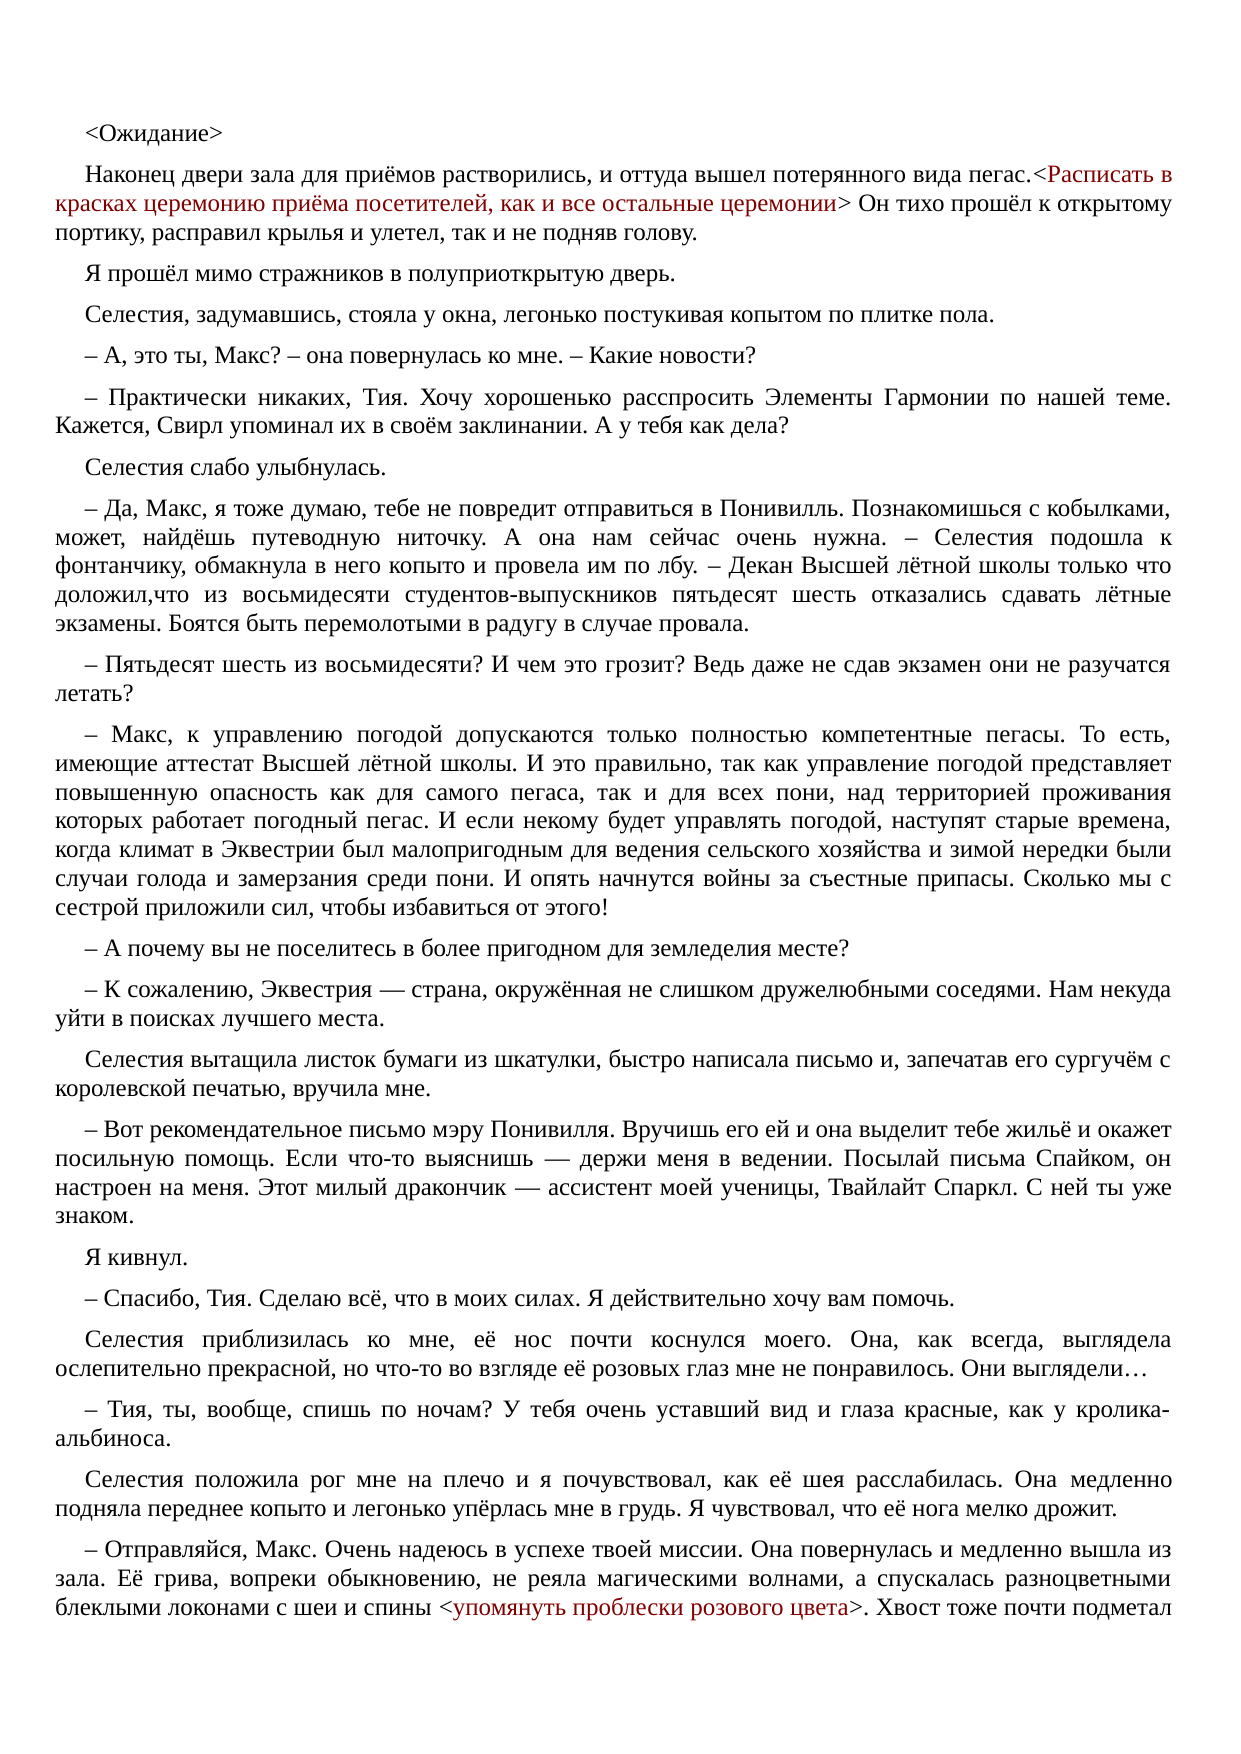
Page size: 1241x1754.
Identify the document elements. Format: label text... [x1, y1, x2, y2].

text Селестия вытащила листок бумаги из шкатулки, быстро написала письмо и, запечатав его сургучём с королевской печатью, вручила мне. [55, 1044, 1172, 1102]
text Селестия, задумавшись, стояла у окна, легонько постукивая копытом по плитке пола. [55, 299, 1172, 328]
text Наконец двери зала для приёмов растворились, и оттуда вышел потерянного вида пегас.<Расписать в красках церемонию приёма посетителей, как и все остальные церемонии> Он тихо прошёл к открытому портику, расправил крылья и улетел, так и не подняв голову. [55, 159, 1172, 246]
text – Спасибо, Тия. Сделаю всё, что в моих силах. Я действительно хочу вам помочь. [55, 1283, 1172, 1312]
text – Пятьдесят шесть из восьмидесяти? И чем это грозит? Ведь даже не сдав экзамен они не разучатся летать? [55, 649, 1172, 707]
text – Макс, к управлению погодой допускаются только полностью компетентные пегасы. То есть, имеющие аттестат Высшей лётной школы. И это правильно, так как управление погодой представляет повышенную опасность как для самого пегаса, так и для всех пони, над территорией проживания которых работает погодный пегас. И если некому будет управлять погодой, наступят старые времена, когда климат в Эквестрии был малопригодным для ведения сельского хозяйства и зимой нередки были случаи голода и замерзания среди пони. И опять начнутся войны за съестные припасы. Сколько мы с сестрой приложили сил, чтобы избавиться от этого! [55, 719, 1172, 921]
text – Вот рекомендательное письмо мэру Понивилля. Вручишь его ей и она выделит тебе жильё и окажет посильную помощь. Если что-то выяснишь — держи меня в ведении. Посылай письма Спайком, он настроен на меня. Этот милый дракончик — ассистент моей ученицы, Твайлайт Спаркл. С ней ты уже знаком. [55, 1114, 1172, 1229]
text <Ожидание> [55, 118, 1172, 147]
text – Отправляйся, Макс. Очень надеюсь в успехе твоей миссии. Она повернулась и медленно вышла из зала. Её грива, вопреки обыкновению, не реяла магическими волнами, а спускалась разноцветными блеклыми локонами с шеи и спины <упомянуть проблески розового цвета>. Хвост тоже почти подметал [55, 1534, 1172, 1621]
text Я кивнул. [55, 1242, 1172, 1271]
text Селестия слабо улыбнулась. [55, 452, 1172, 481]
text Селестия положила рог мне на плечо и я почувствовал, как её шея расслабилась. Она медленно подняла переднее копыто и легонько упёрлась мне в грудь. Я чувствовал, что её нога мелко дрожит. [55, 1464, 1172, 1522]
text Я прошёл мимо стражников в полуприоткрытую дверь. [55, 258, 1172, 287]
text – Да, Макс, я тоже думаю, тебе не повредит отправиться в Понивилль. Познакомишься с кобылками, может, найдёшь путеводную ниточку. А она нам сейчас очень нужна. – Селестия подошла к фонтанчику, обмакнула в него копыто и провела им по лбу. – Декан Высшей лётной школы только что доложил,что из восьмидесяти студентов-выпускников пятьдесят шесть отказались сдавать лётные экзамены. Боятся быть перемолотыми в радугу в случае провала. [55, 493, 1172, 637]
text – Практически никаких, Тия. Хочу хорошенько расспросить Элементы Гармонии по нашей теме. Кажется, Свирл упоминал их в своём заклинании. А у тебя как дела? [55, 382, 1172, 439]
text – К сожалению, Эквестрия — страна, окружённая не слишком дружелюбными соседями. Нам некуда уйти в поисках лучшего места. [55, 974, 1172, 1032]
text Селестия приблизилась ко мне, её нос почти коснулся моего. Она, как всегда, выглядела ослепительно прекрасной, но что-то во взгляде её розовых глаз мне не понравилось. Они выглядели… [55, 1324, 1172, 1382]
text – А почему вы не поселитесь в более пригодном для земледелия месте? [55, 933, 1172, 962]
text – А, это ты, Макс? – она повернулась ко мне. – Какие новости? [55, 341, 1172, 369]
text – Тия, ты, вообще, спишь по ночам? У тебя очень уставший вид и глаза красные, как у кролика-альбиноса. [55, 1394, 1172, 1452]
